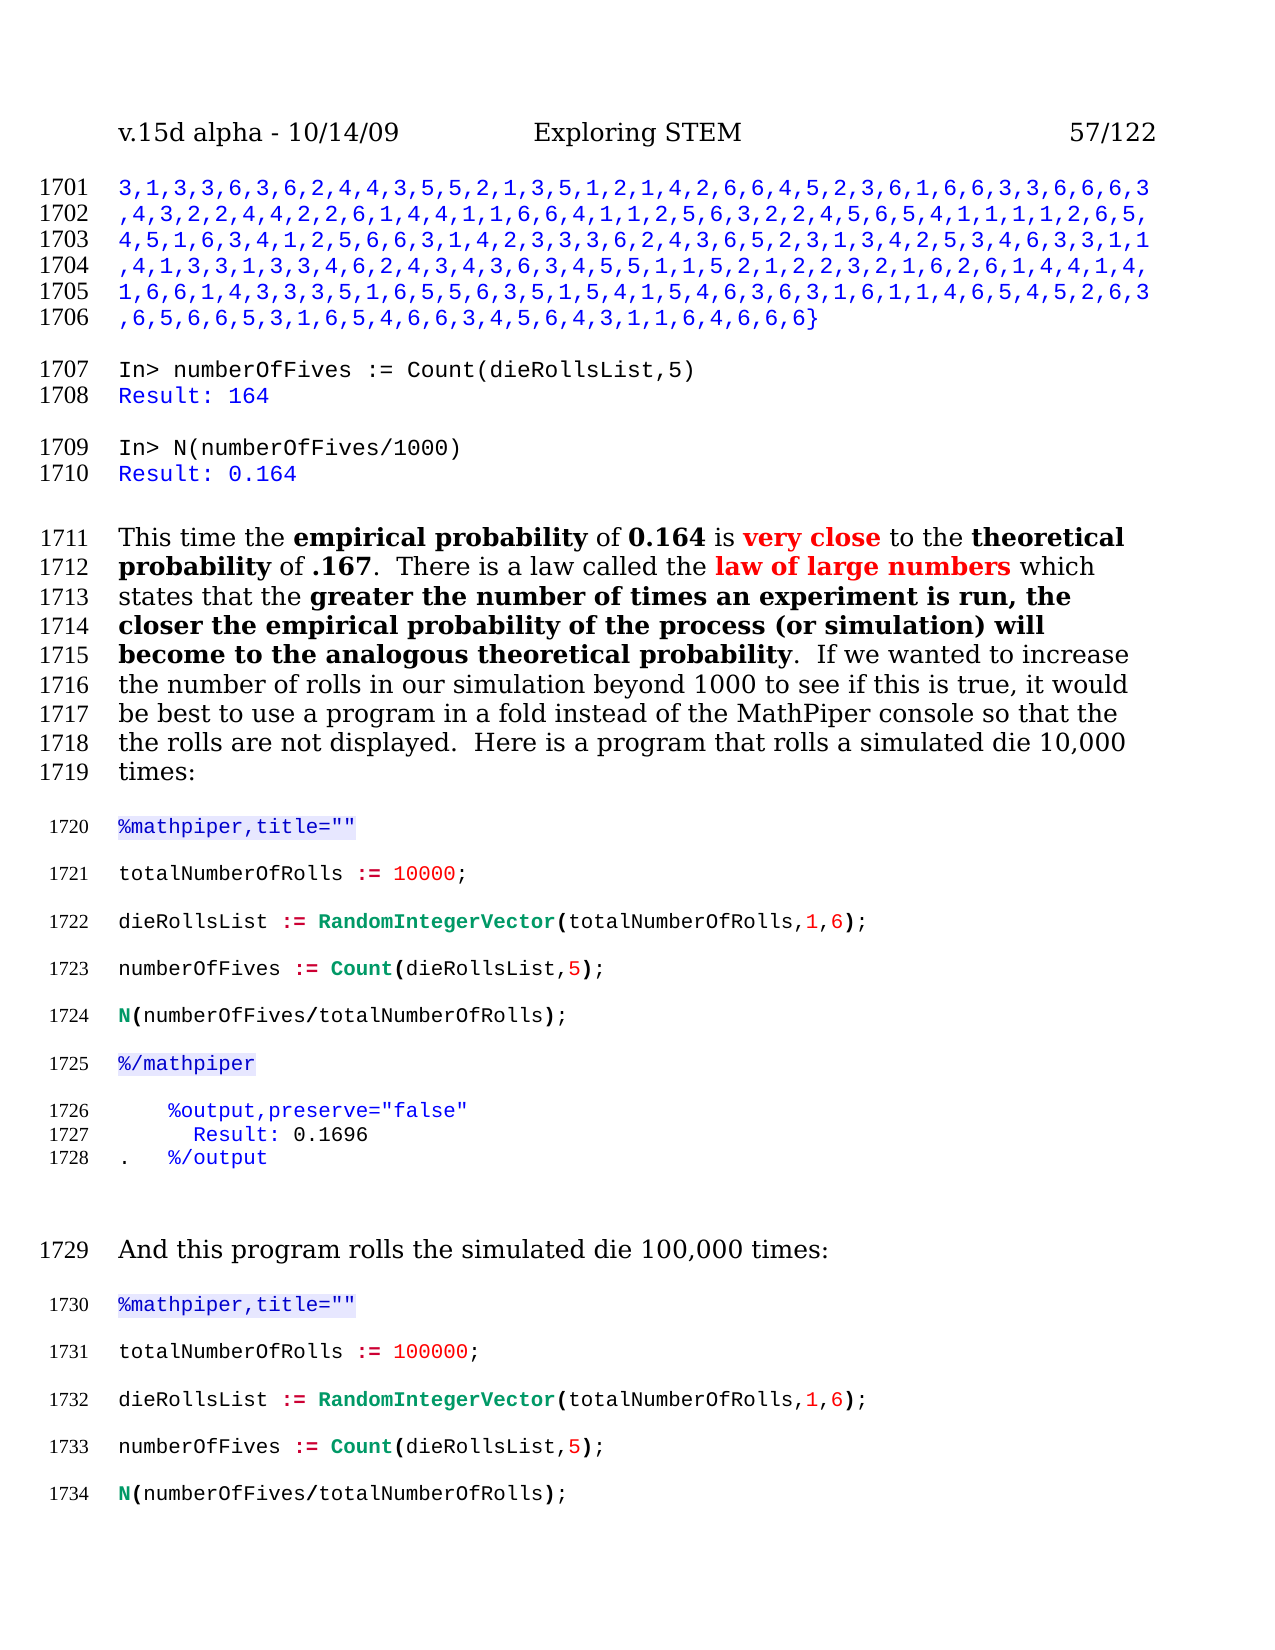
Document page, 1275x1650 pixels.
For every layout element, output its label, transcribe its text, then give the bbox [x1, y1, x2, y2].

text Result: 0.164 [118, 462, 1157, 488]
text N(numberOfFives/totalNumberOfRolls); [118, 1005, 1157, 1029]
text %mathpiper,title="" [118, 1294, 1157, 1318]
text numberOfFives := Count(dieRollsList,5); [118, 1436, 1157, 1459]
text In> numberOfFives := Count(dieRollsList,5) [118, 358, 1157, 384]
text And this program rolls the simulated die 100,000 times: [118, 1235, 1157, 1264]
text dieRollsList := RandomIntegerVector(totalNumberOfRolls,1,6); [118, 911, 1157, 934]
text Result: 0.1696 [118, 1123, 1157, 1147]
text %/mathpiper [118, 1053, 1157, 1076]
text numberOfFives := Count(dieRollsList,5); [118, 958, 1157, 982]
text %output,preserve="false" [118, 1100, 1157, 1123]
text 3,1,3,3,6,3,6,2,4,4,3,5,5,2,1,3,5,1,2,1,4,2,6,6,4,5,2,3,6,1,6,6,3,3,6,6,6,3,4,3,2,2,4,4,2,2,6,1,4,4,1,1,6,6,4,1,1,2,5,6,3,2,2,4,5,6,5,4,1,1,1,1,2,6,5,4,5,1,6,3,4,1,2,5,6,6,3,1,4,2,3,3,3,6,2,4,3,6,5,2,3,1,3,4,2,5,3,4,6,3,3,1,1,4,1,3,3,1,3,3,4,6,2,4,3,4,3,6,3,4,5,5,1,1,5,2,1,2,2,3,2,1,6,2,6,1,4,4,1,4,1,6,6,1,4,3,3,3,5,1,6,5,5,6,3,5,1,5,4,1,5,4,6,3,6,3,1,6,1,1,4,6,5,4,5,2,6,3,6,5,6,6,5,3,1,6,5,4,6,6,3,4,5,6,4,3,1,1,6,4,6,6,6} [118, 177, 1157, 332]
text dieRollsList := RandomIntegerVector(totalNumberOfRolls,1,6); [118, 1389, 1157, 1412]
text totalNumberOfRolls := 10000; [118, 863, 1157, 887]
text N(numberOfFives/totalNumberOfRolls); [118, 1483, 1157, 1507]
text Result: 164 [118, 384, 1157, 410]
text In> N(numberOfFives/1000) [118, 436, 1157, 462]
text totalNumberOfRolls := 100000; [118, 1341, 1157, 1365]
text %mathpiper,title="" [118, 816, 1157, 840]
text . %/output [118, 1147, 1157, 1171]
text This time the empirical probability of 0.164 is very close to the theoretical probability of .167. There is a law called the law of large numbers which states that the greater the number of times an experiment is run, the closer the empirical probability of the process (or simulation) will become to the analogous theoretical probability. If we wanted to increase the number of rolls in our simulation beyond 1000 to see if this is true, it would be best to use a program in a fold instead of the MathPiper console so that the the rolls are not displayed. Here is a program that rolls a simulated die 10,000 times: [118, 523, 1157, 786]
